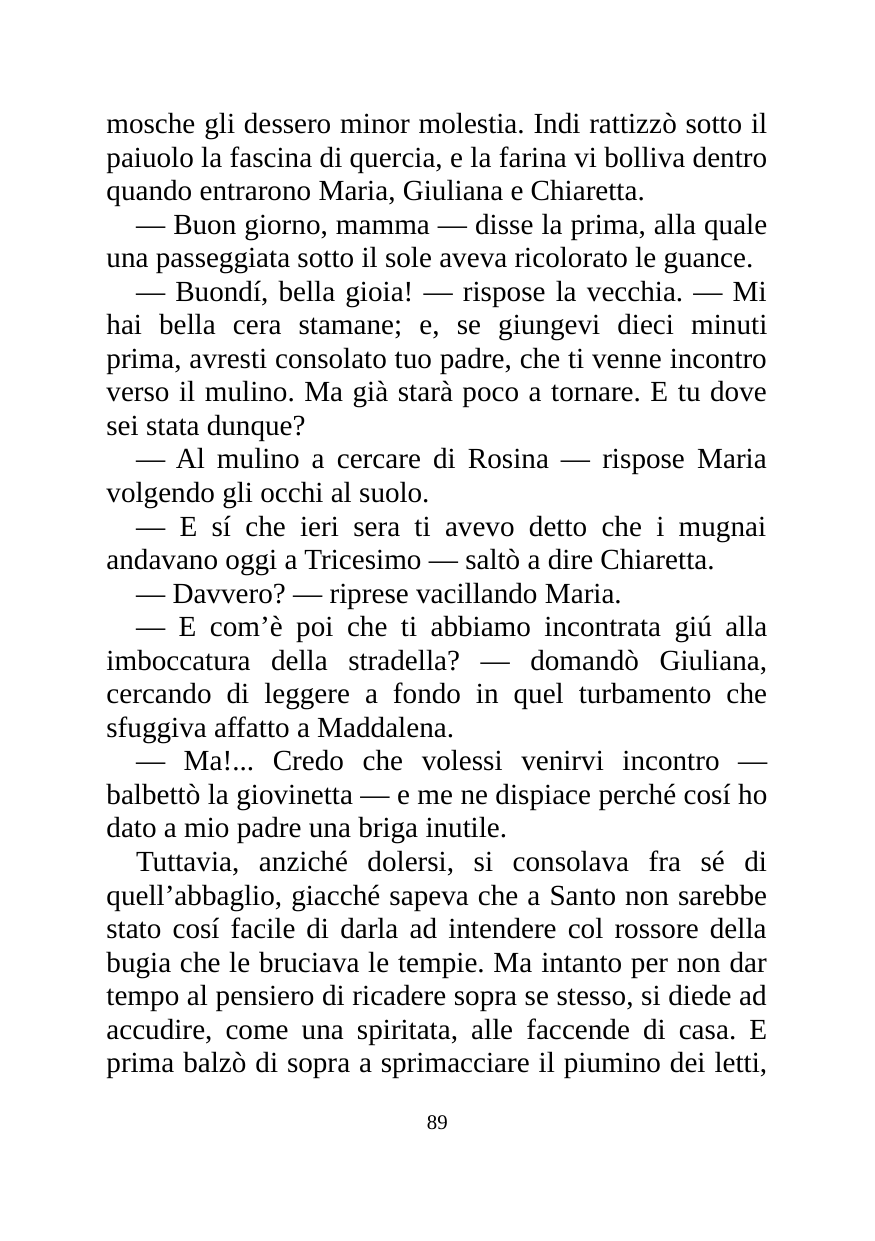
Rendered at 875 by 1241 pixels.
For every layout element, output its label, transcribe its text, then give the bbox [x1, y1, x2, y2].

text — Davvero? — riprese vacillando Maria. [106, 576, 768, 609]
text mosche gli dessero minor molestia. Indi rattizzò sotto il paiuolo la fascina di quercia, e la farina vi bolliva dentro quando entrarono Maria, Giuliana e Chiaretta. [106, 106, 768, 207]
text — Buondí, bella gioia! — rispose la vecchia. — Mi hai bella cera stamane; e, se giungevi dieci minuti prima, avresti consolato tuo padre, che ti venne incontro verso il mulino. Ma già starà poco a tornare. E tu dove sei stata dunque? [106, 274, 768, 442]
text Tuttavia, anziché dolersi, si consolava fra sé di quell’abbaglio, giacché sapeva che a Santo non sarebbe stato cosí facile di darla ad intendere col rossore della bugia che le bruciava le tempie. Ma intanto per non dar tempo al pensiero di ricadere sopra se stesso, si diede ad accudire, come una spiritata, alle faccende di casa. E prima balzò di sopra a sprimacciare il piumino dei letti, [106, 844, 768, 1079]
text — Buon giorno, mamma — disse la prima, alla quale una passeggiata sotto il sole aveva ricolorato le guance. [106, 207, 768, 274]
text — Al mulino a cercare di Rosina — rispose Maria volgendo gli occhi al suolo. [106, 442, 768, 509]
text — Ma!... Credo che volessi venirvi incontro — balbettò la giovinetta — e me ne dispiace perché cosí ho dato a mio padre una briga inutile. [106, 743, 768, 844]
text — E sí che ieri sera ti avevo detto che i mugnai andavano oggi a Tricesimo — saltò a dire Chiaretta. [106, 509, 768, 576]
text — E com’è poi che ti abbiamo incontrata giú alla imboccatura della stradella? — domandò Giuliana, cercando di leggere a fondo in quel turbamento che sfuggiva affatto a Maddalena. [106, 609, 768, 743]
